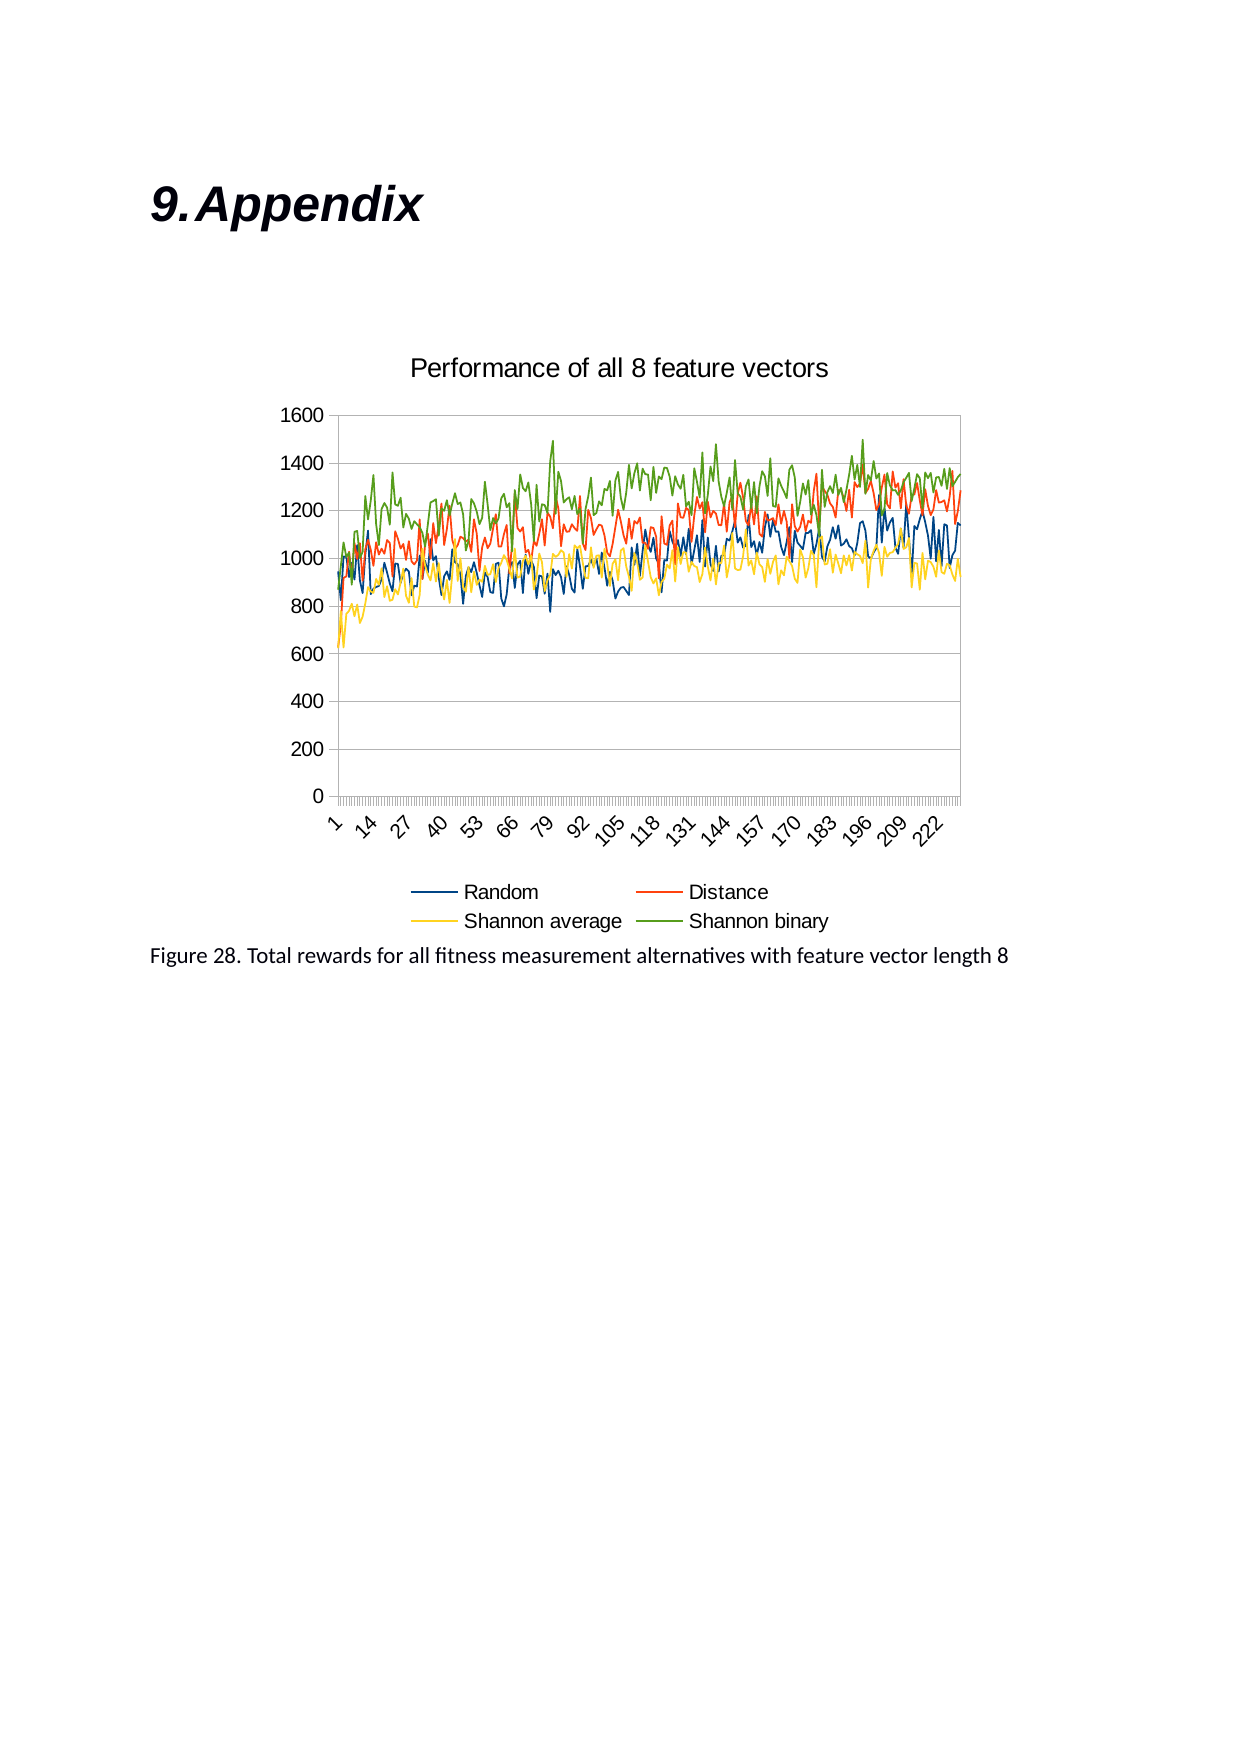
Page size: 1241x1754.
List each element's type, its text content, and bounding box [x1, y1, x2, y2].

text Figure 28. Total rewards for all fitness measurement alternatives with feature vector length 8 [150, 325, 1090, 969]
subtitle Appendix [150, 175, 1090, 232]
